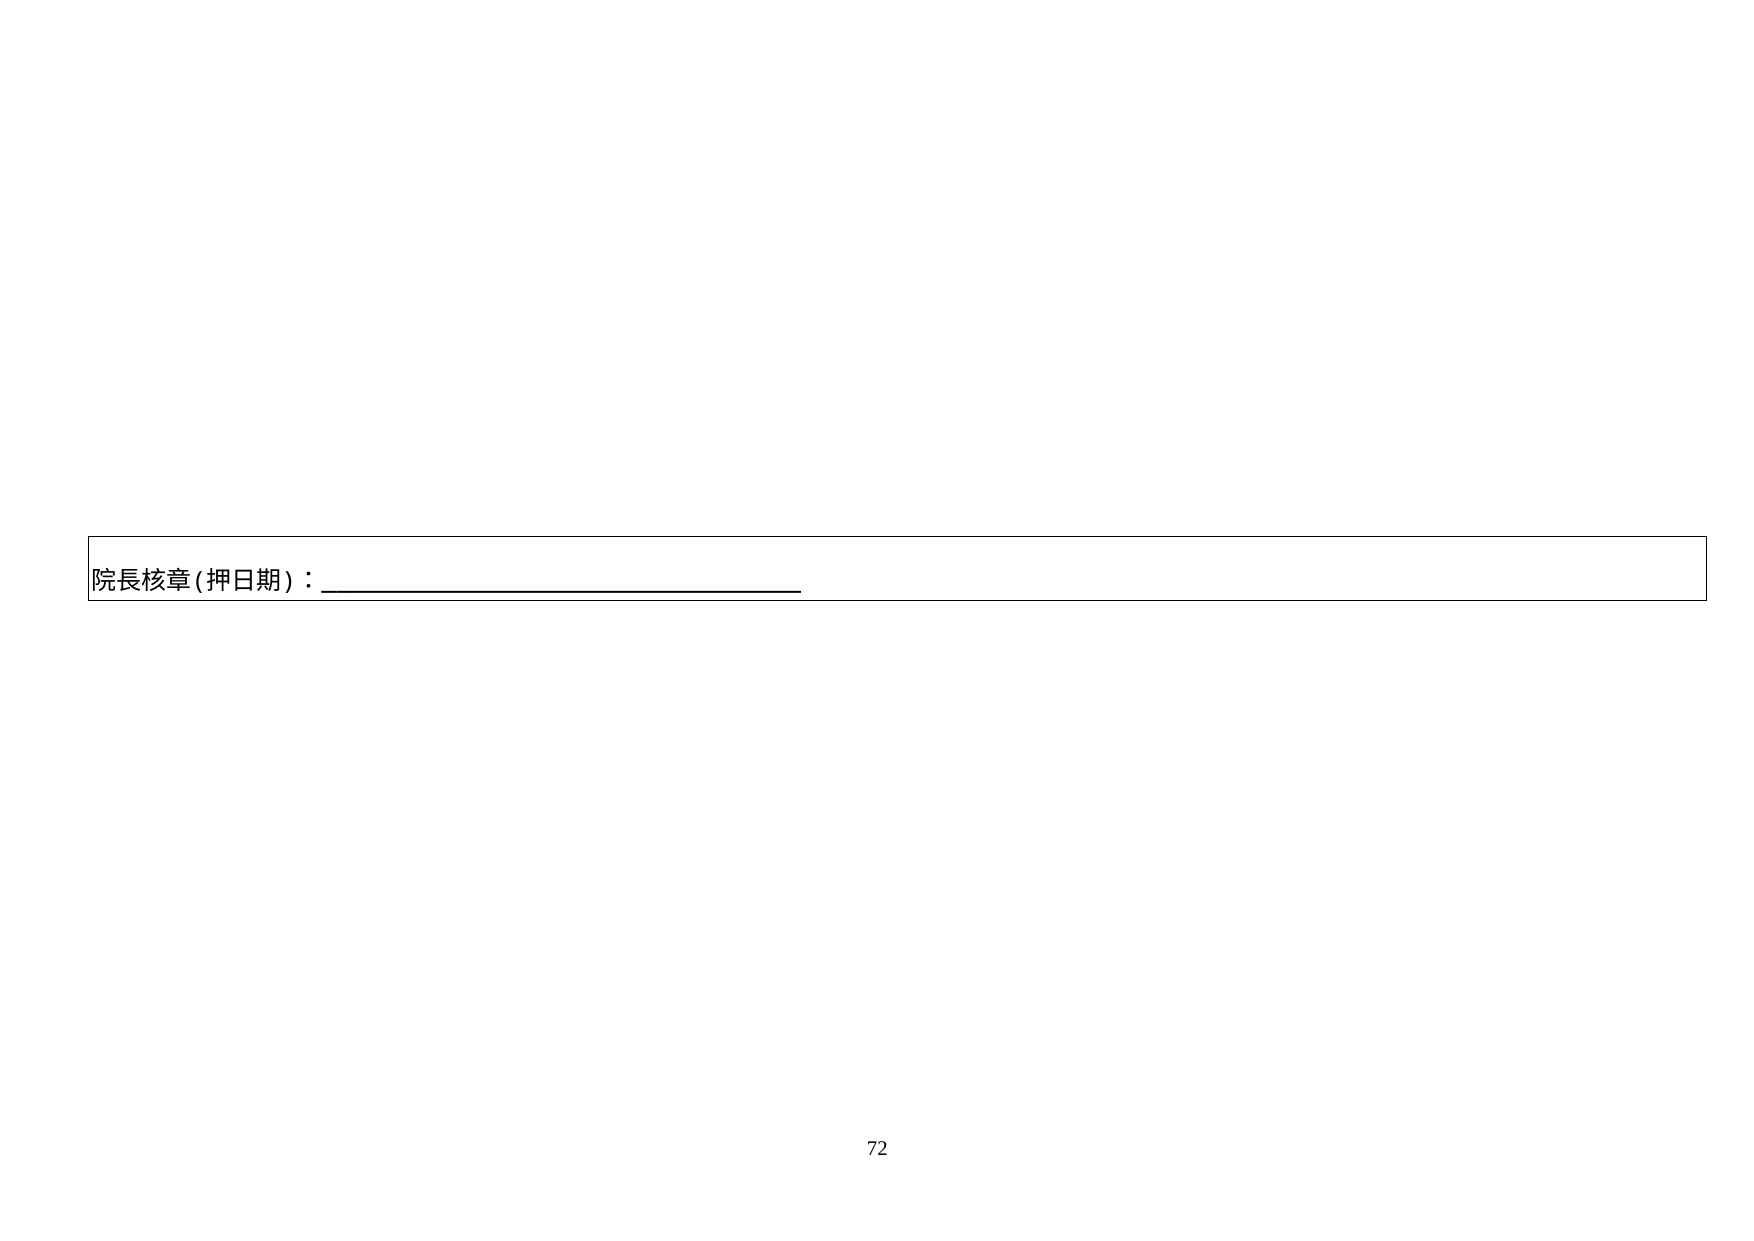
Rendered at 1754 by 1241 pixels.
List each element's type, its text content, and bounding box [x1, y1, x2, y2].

table_cell 院長核章(押日期)：________________________________ [89, 537, 1706, 599]
